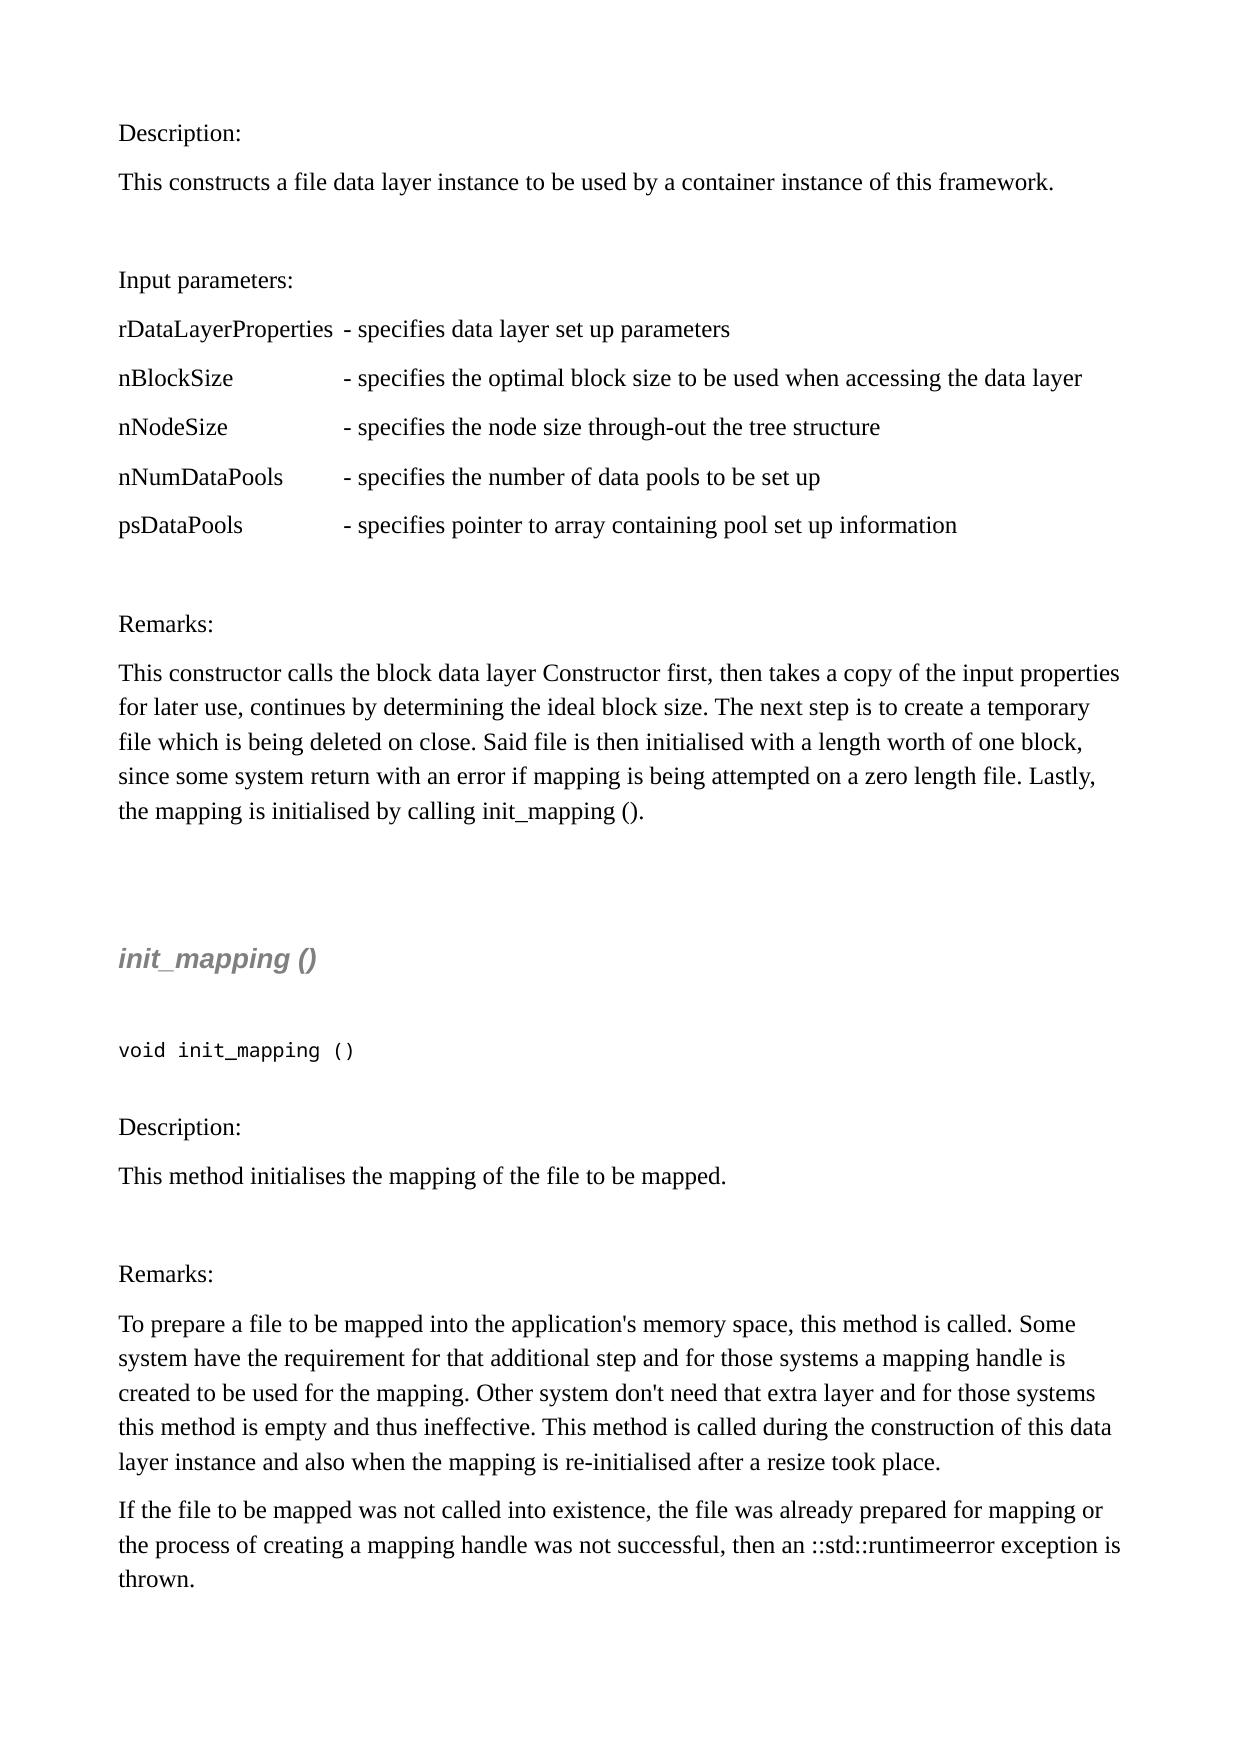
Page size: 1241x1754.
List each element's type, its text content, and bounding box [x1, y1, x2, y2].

text Remarks: [118, 1259, 1122, 1288]
text rDataLayerProperties - specifies data layer set up parameters [118, 314, 1122, 343]
text Description: [118, 118, 1122, 147]
text nBlockSize - specifies the optimal block size to be used when accessing the data layer [118, 363, 1122, 392]
subtitle init_mapping () [118, 943, 1122, 975]
text nNodeSize - specifies the node size through-out the tree structure [118, 412, 1122, 441]
text This method initialises the mapping of the file to be mapped. [118, 1161, 1122, 1190]
text psDataPools - specifies pointer to array containing pool set up information [118, 511, 1122, 539]
text void init_mapping () [118, 1036, 1122, 1063]
text Description: [118, 1112, 1122, 1141]
text Remarks: [118, 609, 1122, 637]
text nNumDataPools - specifies the number of data pools to be set up [118, 462, 1122, 490]
text To prepare a file to be mapped into the application's memory space, this method is called. Some system have the requirement for that additional step and for those systems a mapping handle is created to be used for the mapping. Other system don't need that extra layer and for those systems this method is empty and thus ineffective. This method is called during the construction of this data layer instance and also when the mapping is re-initialised after a resize took place. [118, 1309, 1122, 1475]
text If the file to be mapped was not called into existence, the file was already prepared for mapping or the process of creating a mapping handle was not successful, then an ::std::runtimeerror exception is thrown. [118, 1496, 1122, 1593]
text This constructor calls the block data layer Constructor first, then takes a copy of the input properties for later use, continues by determining the ideal block size. The next step is to create a temporary file which is being deleted on close. Said file is then initialised with a length worth of one block, since some system return with an error if mapping is being attempted on a zero length file. Lastly, the mapping is initialised by calling init_mapping (). [118, 658, 1122, 824]
text Input parameters: [118, 265, 1122, 294]
text This constructs a file data layer instance to be used by a container instance of this framework. [118, 167, 1122, 196]
